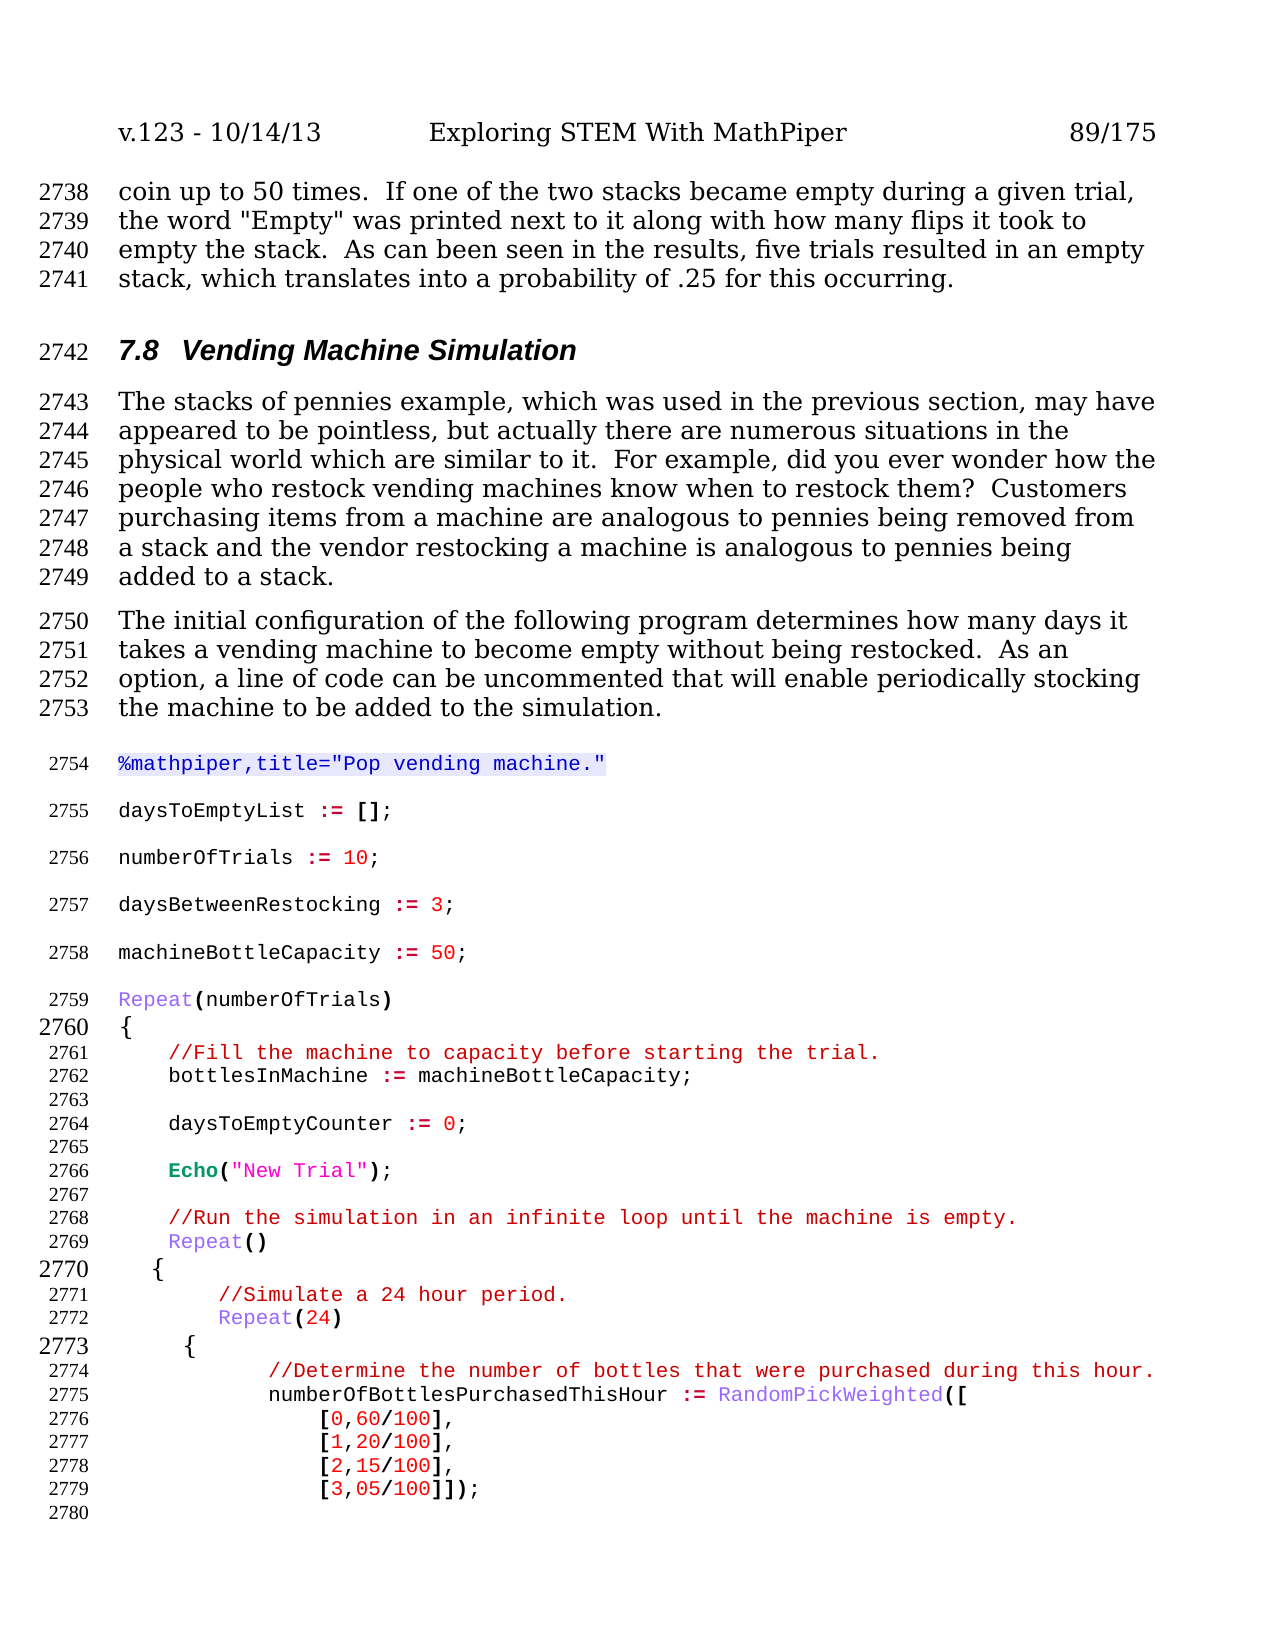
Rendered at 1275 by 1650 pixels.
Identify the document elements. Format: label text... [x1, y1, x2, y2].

text [3,05/100]]); [118, 1478, 1157, 1502]
text daysToEmptyCounter := 0; [118, 1113, 1157, 1136]
text %mathpiper,title="Pop vending machine." [118, 752, 1157, 776]
text numberOfTrials := 10; [118, 847, 1157, 871]
text { [118, 1254, 1157, 1284]
text { [118, 1331, 1157, 1360]
text //Run the simulation in an infinite loop until the machine is empty. [118, 1207, 1157, 1231]
text bottlesInMachine := machineBottleCapacity; [118, 1065, 1157, 1089]
text daysBetweenRestocking := 3; [118, 894, 1157, 918]
text coin up to 50 times. If one of the two stacks became empty during a given trial, the word "Empty" was printed next to it along with how many flips it took to empty the stack. As can been seen in the results, five trials resulted in an empty stack, which translates into a probability of .25 for this occurring. [118, 177, 1157, 293]
text { [118, 1013, 1157, 1042]
text Echo("New Trial"); [118, 1160, 1157, 1184]
text //Fill the machine to capacity before starting the trial. [118, 1042, 1157, 1065]
text numberOfBottlesPurchasedThisHour := RandomPickWeighted([ [118, 1384, 1157, 1407]
text //Determine the number of bottles that were purchased during this hour. [118, 1360, 1157, 1384]
text Repeat(numberOfTrials) [118, 989, 1157, 1013]
text Repeat() [118, 1231, 1157, 1254]
text The initial configuration of the following program determines how many days it takes a vending machine to become empty without being restocked. As an option, a line of code can be uncommented that will enable periodically stocking the machine to be added to the simulation. [118, 606, 1157, 723]
text //Simulate a 24 hour period. [118, 1284, 1157, 1307]
text machineBottleCapacity := 50; [118, 942, 1157, 965]
subtitle Vending Machine Simulation [118, 332, 1157, 366]
text Repeat(24) [118, 1307, 1157, 1331]
text [0,60/100], [118, 1407, 1157, 1431]
text [2,15/100], [118, 1455, 1157, 1478]
text daysToEmptyList := []; [118, 800, 1157, 823]
text [1,20/100], [118, 1431, 1157, 1455]
text The stacks of pennies example, which was used in the previous section, may have appeared to be pointless, but actually there are numerous situations in the physical world which are similar to it. For example, did you ever wonder how the people who restock vending machines know when to restock them? Customers purchasing items from a machine are analogous to pennies being removed from a stack and the vendor restocking a machine is analogous to pennies being added to a stack. [118, 387, 1157, 591]
